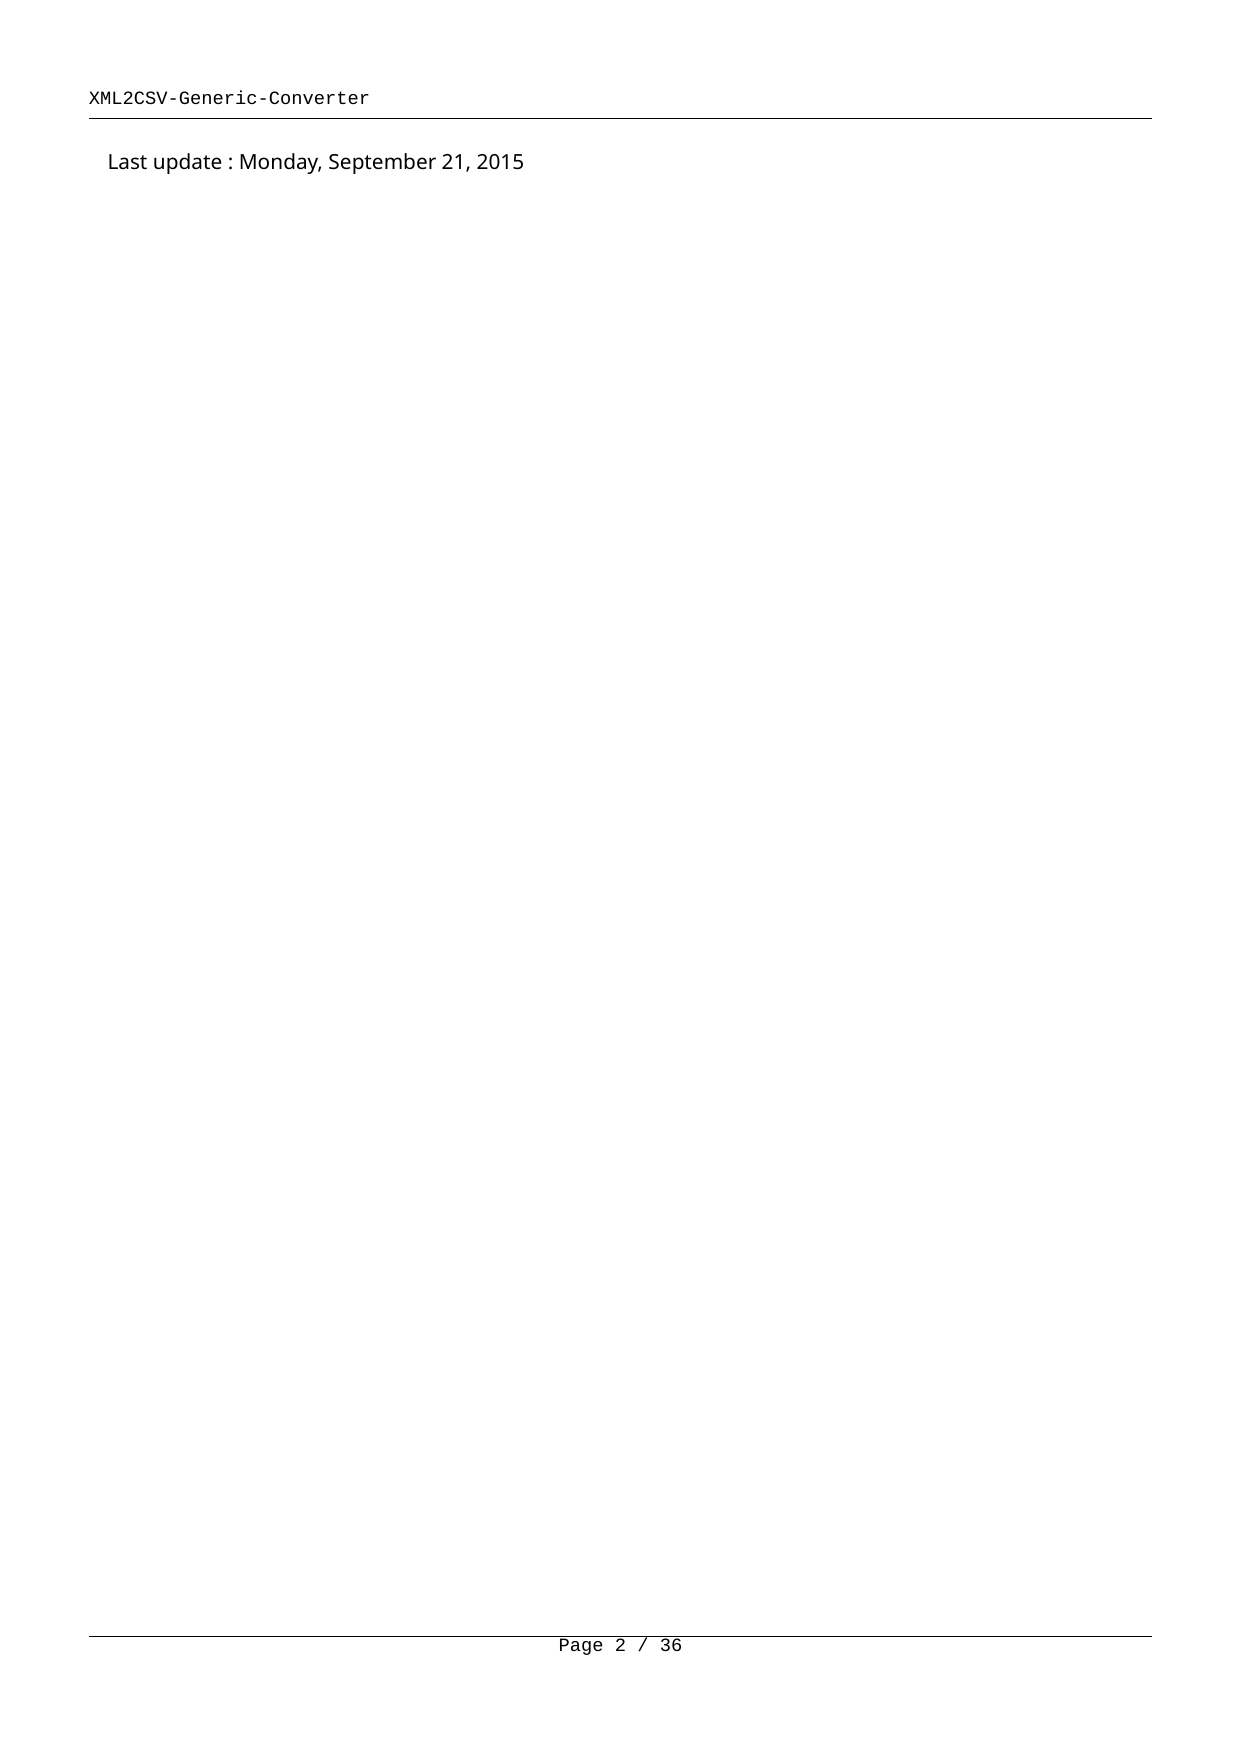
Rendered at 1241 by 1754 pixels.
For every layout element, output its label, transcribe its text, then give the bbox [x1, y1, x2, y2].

text Last update : Monday, September 21, 2015 [107, 147, 1152, 176]
